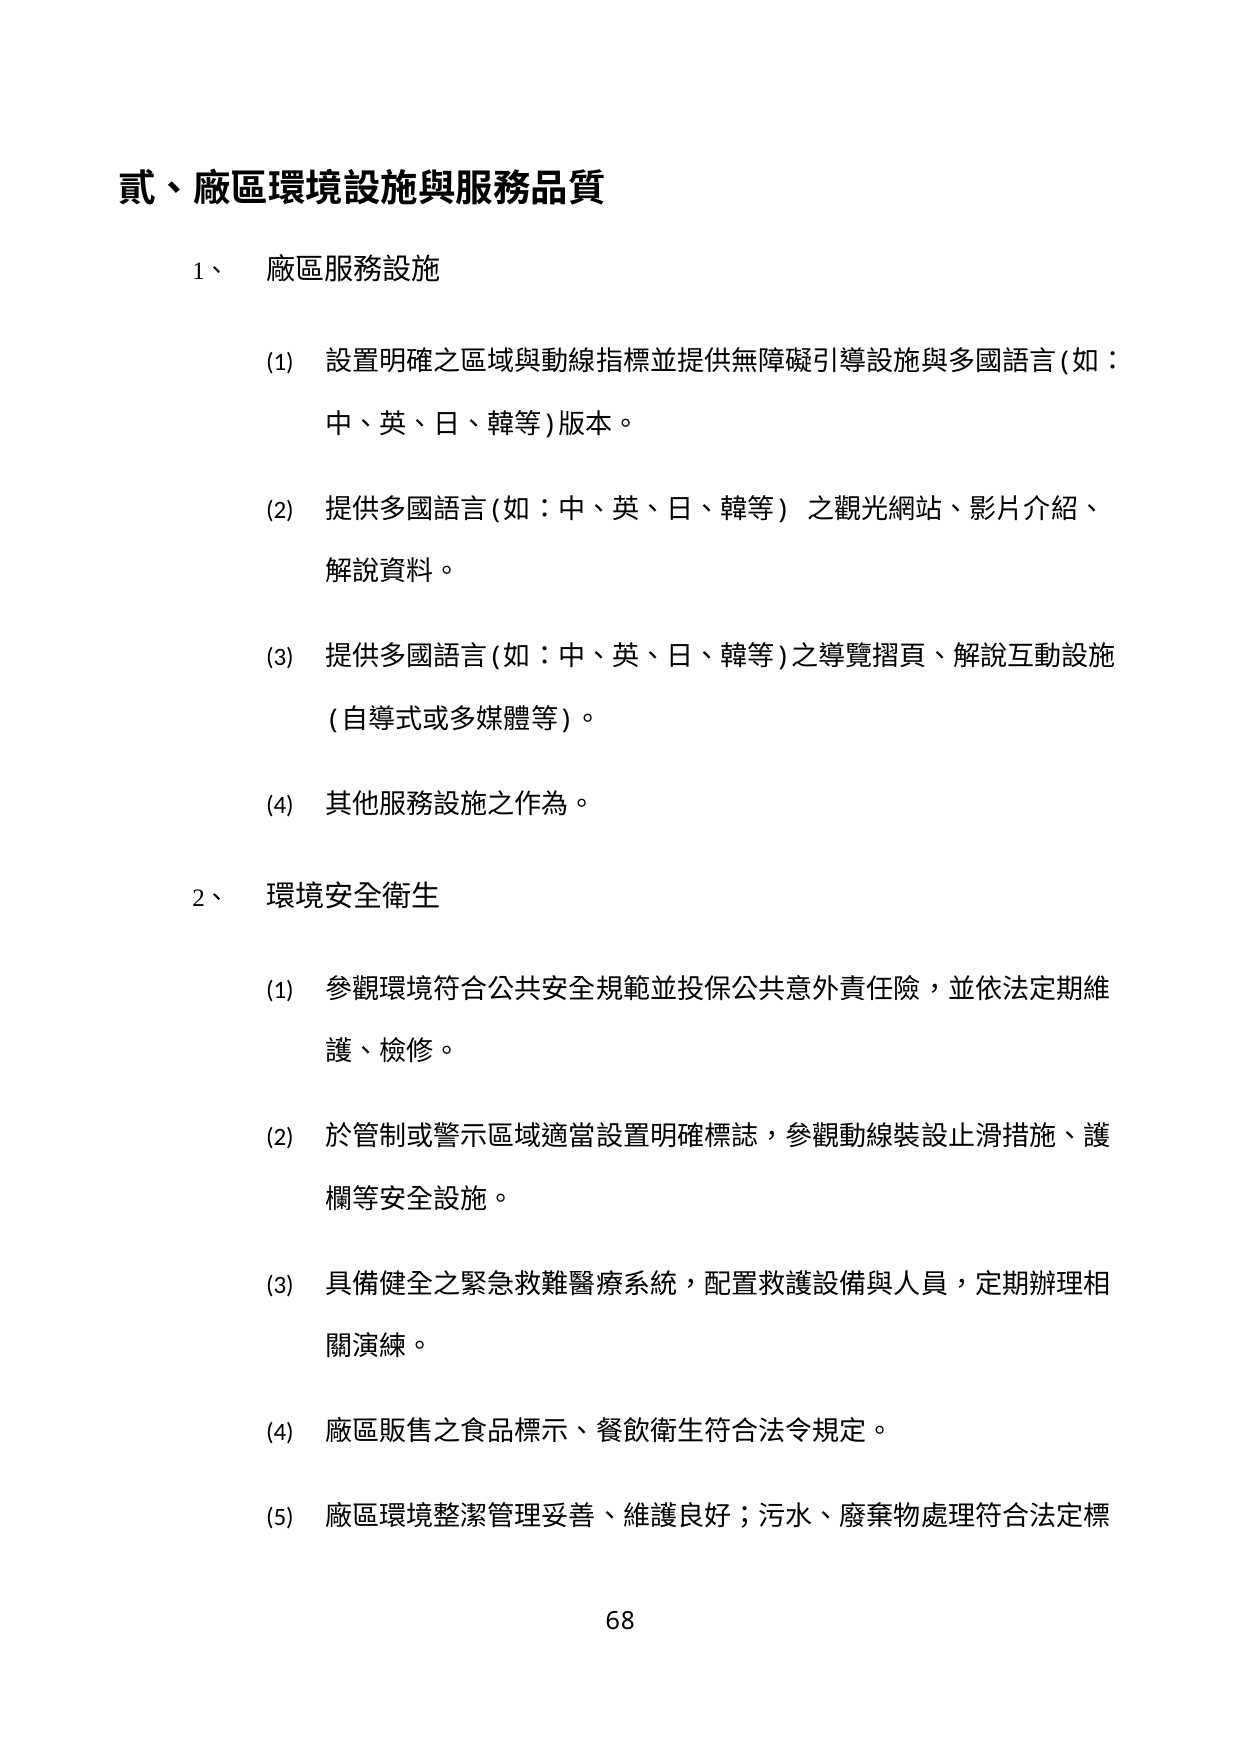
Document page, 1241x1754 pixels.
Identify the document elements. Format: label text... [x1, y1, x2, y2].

list 設置明確之區域與動線指標並提供無障礙引導設施與多國語言(如：中、英、日、韓等)版本。 [266, 317, 1122, 442]
text 貳、廠區環境設施與服務品質 [118, 143, 1122, 206]
list 廠區販售之食品標示、餐飲衛生符合法令規定。 [266, 1387, 1122, 1450]
list 具備健全之緊急救難醫療系統，配置救護設備與人員，定期辦理相關演練。 [266, 1240, 1122, 1365]
list 於管制或警示區域適當設置明確標誌，參觀動線裝設止滑措施、護欄等安全設施。 [266, 1092, 1122, 1217]
list 參觀環境符合公共安全規範並投保公共意外責任險，並依法定期維護、檢修。 [266, 945, 1122, 1070]
list 廠區服務設施 [192, 225, 1122, 287]
list 提供多國語言(如：中、英、日、韓等)之導覽摺頁、解說互動設施(自導式或多媒體等)。 [266, 612, 1122, 737]
list 其他服務設施之作為。 [266, 760, 1122, 822]
list 提供多國語言(如：中、英、日、韓等) 之觀光網站、影片介紹、解說資料。 [266, 465, 1122, 590]
list 環境安全衛生 [192, 852, 1122, 915]
list 廠區環境整潔管理妥善、維護良好；污水、廢棄物處理符合法定標 [266, 1472, 1122, 1535]
